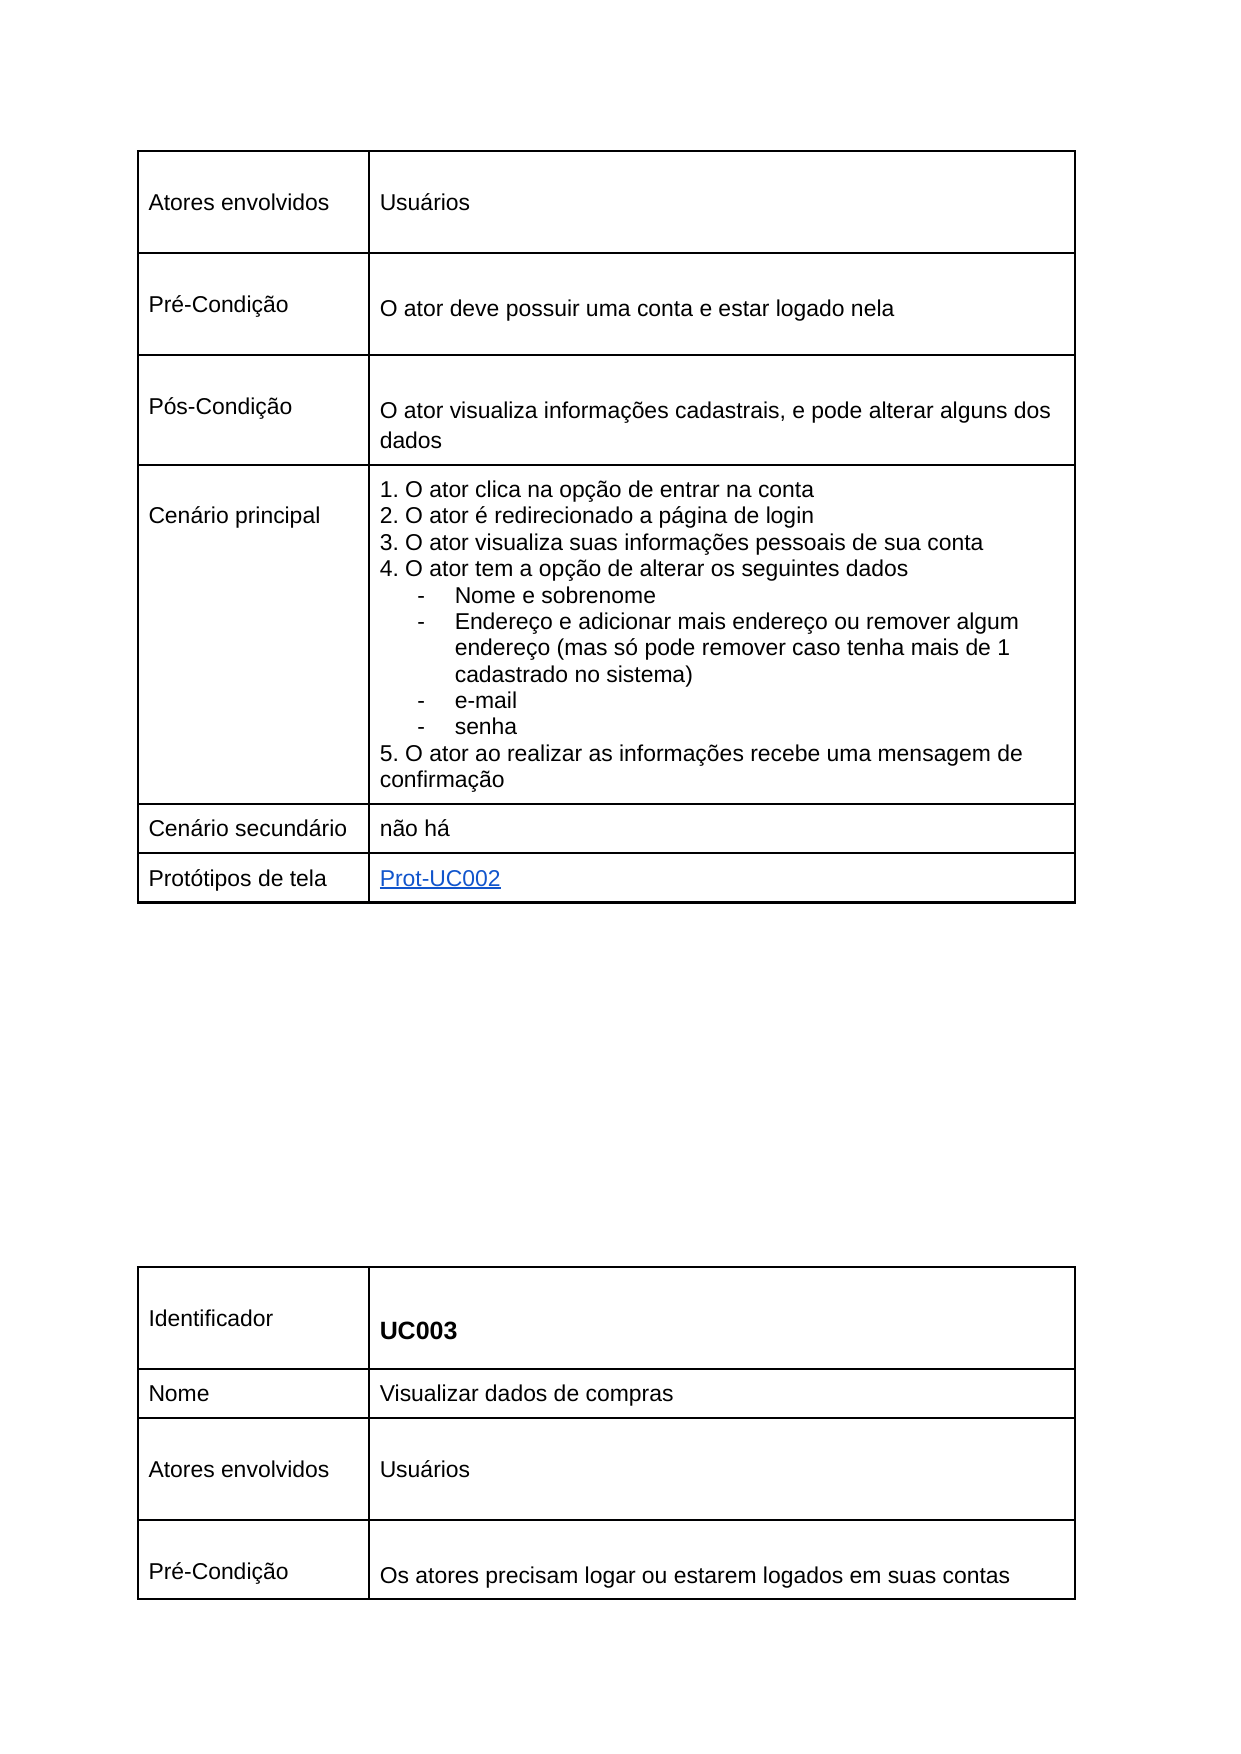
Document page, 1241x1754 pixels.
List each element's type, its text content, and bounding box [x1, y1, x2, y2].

table_cell O ator visualiza informações cadastrais, e pode alterar alguns dos dados [370, 356, 1074, 464]
table_header Identificador [139, 1268, 368, 1368]
table_cell Pré-Condição [139, 254, 368, 354]
table_cell O ator deve possuir uma conta e estar logado nela [370, 254, 1074, 354]
table_cell Os atores precisam logar ou estarem logados em suas contas [370, 1521, 1074, 1598]
table_cell Visualizar dados de compras [370, 1370, 1074, 1417]
table_cell Pós-Condição [139, 356, 368, 464]
table_cell 1. O ator clica na opção de entrar na conta 2. O ator é redirecionado a página de login 3. O ator visualiza suas informações pessoais de sua conta 4. O ator tem a opção de alterar os seguintes dados Nome e sobrenome Endereço e adicionar mais endereço ou remover algum endereço (mas só pode remover caso tenha mais de 1 cadastrado no sistema) e-mail senha 5. O ator ao realizar as informações recebe uma mensagem de confirmação [370, 466, 1074, 803]
table_cell Pré-Condição [139, 1521, 368, 1598]
table_cell Atores envolvidos [139, 1419, 368, 1519]
table_cell Usuários [370, 152, 1074, 252]
table_cell Protótipos de tela [139, 854, 368, 901]
table_cell não há [370, 805, 1074, 852]
table_cell Nome [139, 1370, 368, 1417]
table_cell Prot-UC002 [370, 854, 1074, 901]
table_cell Usuários [370, 1419, 1074, 1519]
table_cell Cenário secundário [139, 805, 368, 852]
table_cell Atores envolvidos [139, 152, 368, 252]
table_header UC003 [370, 1268, 1074, 1368]
table_cell Cenário principal [139, 466, 368, 803]
